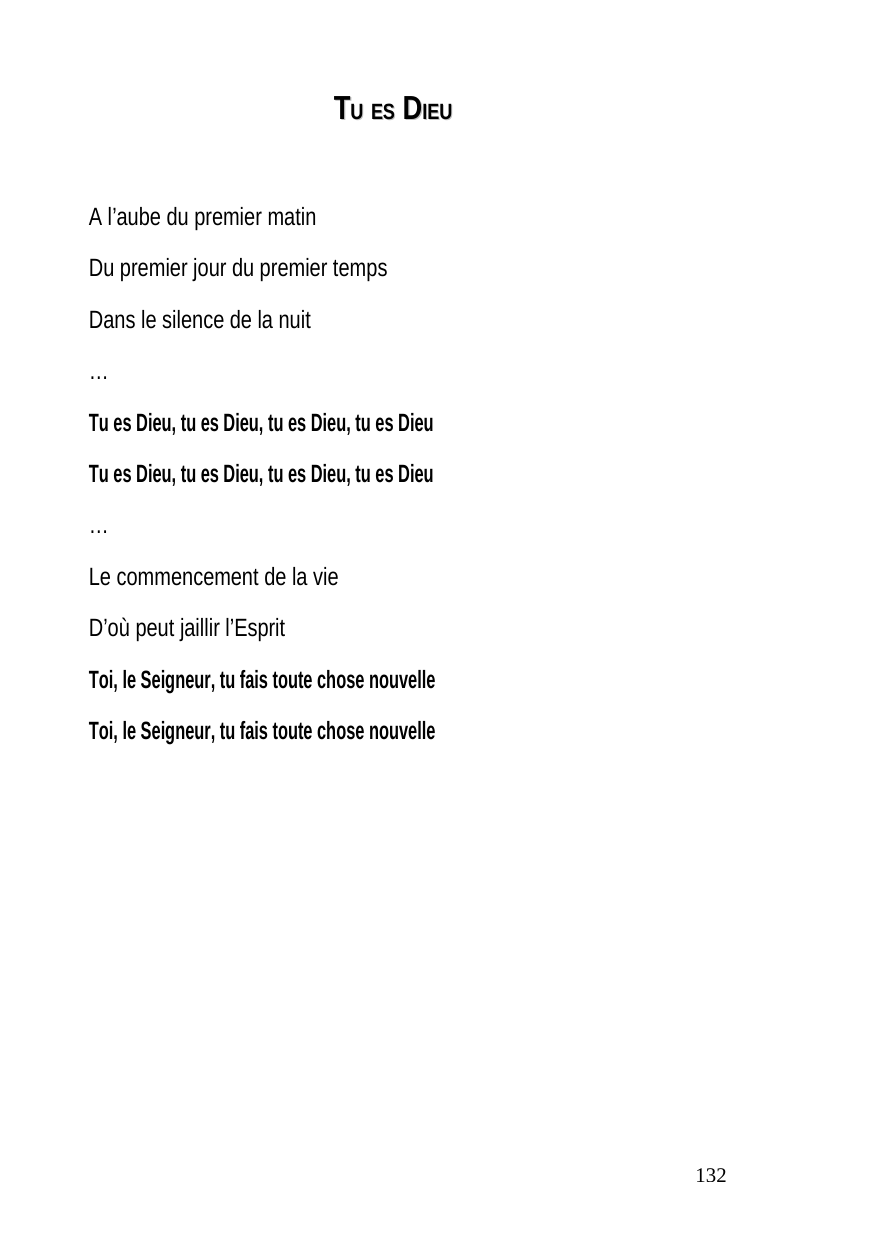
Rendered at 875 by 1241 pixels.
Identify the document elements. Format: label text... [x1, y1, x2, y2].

text Du premier jour du premier temps [89, 253, 726, 282]
text A l’aube du premier matin [89, 202, 726, 231]
text Tu es Dieu, tu es Dieu, tu es Dieu, tu es Dieu [89, 408, 726, 436]
text Toi, le Seigneur, tu fais toute chose nouvelle [89, 716, 726, 745]
text Le commencement de la vie [89, 562, 726, 591]
subtitle Tu es Dieu [59, 88, 726, 126]
text Tu es Dieu, tu es Dieu, tu es Dieu, tu es Dieu [89, 459, 726, 488]
text … [89, 511, 726, 539]
text D’où peut jaillir l’Esprit [89, 613, 726, 642]
text … [89, 356, 726, 385]
text Dans le silence de la nuit [89, 305, 726, 334]
text Toi, le Seigneur, tu fais toute chose nouvelle [89, 665, 726, 693]
